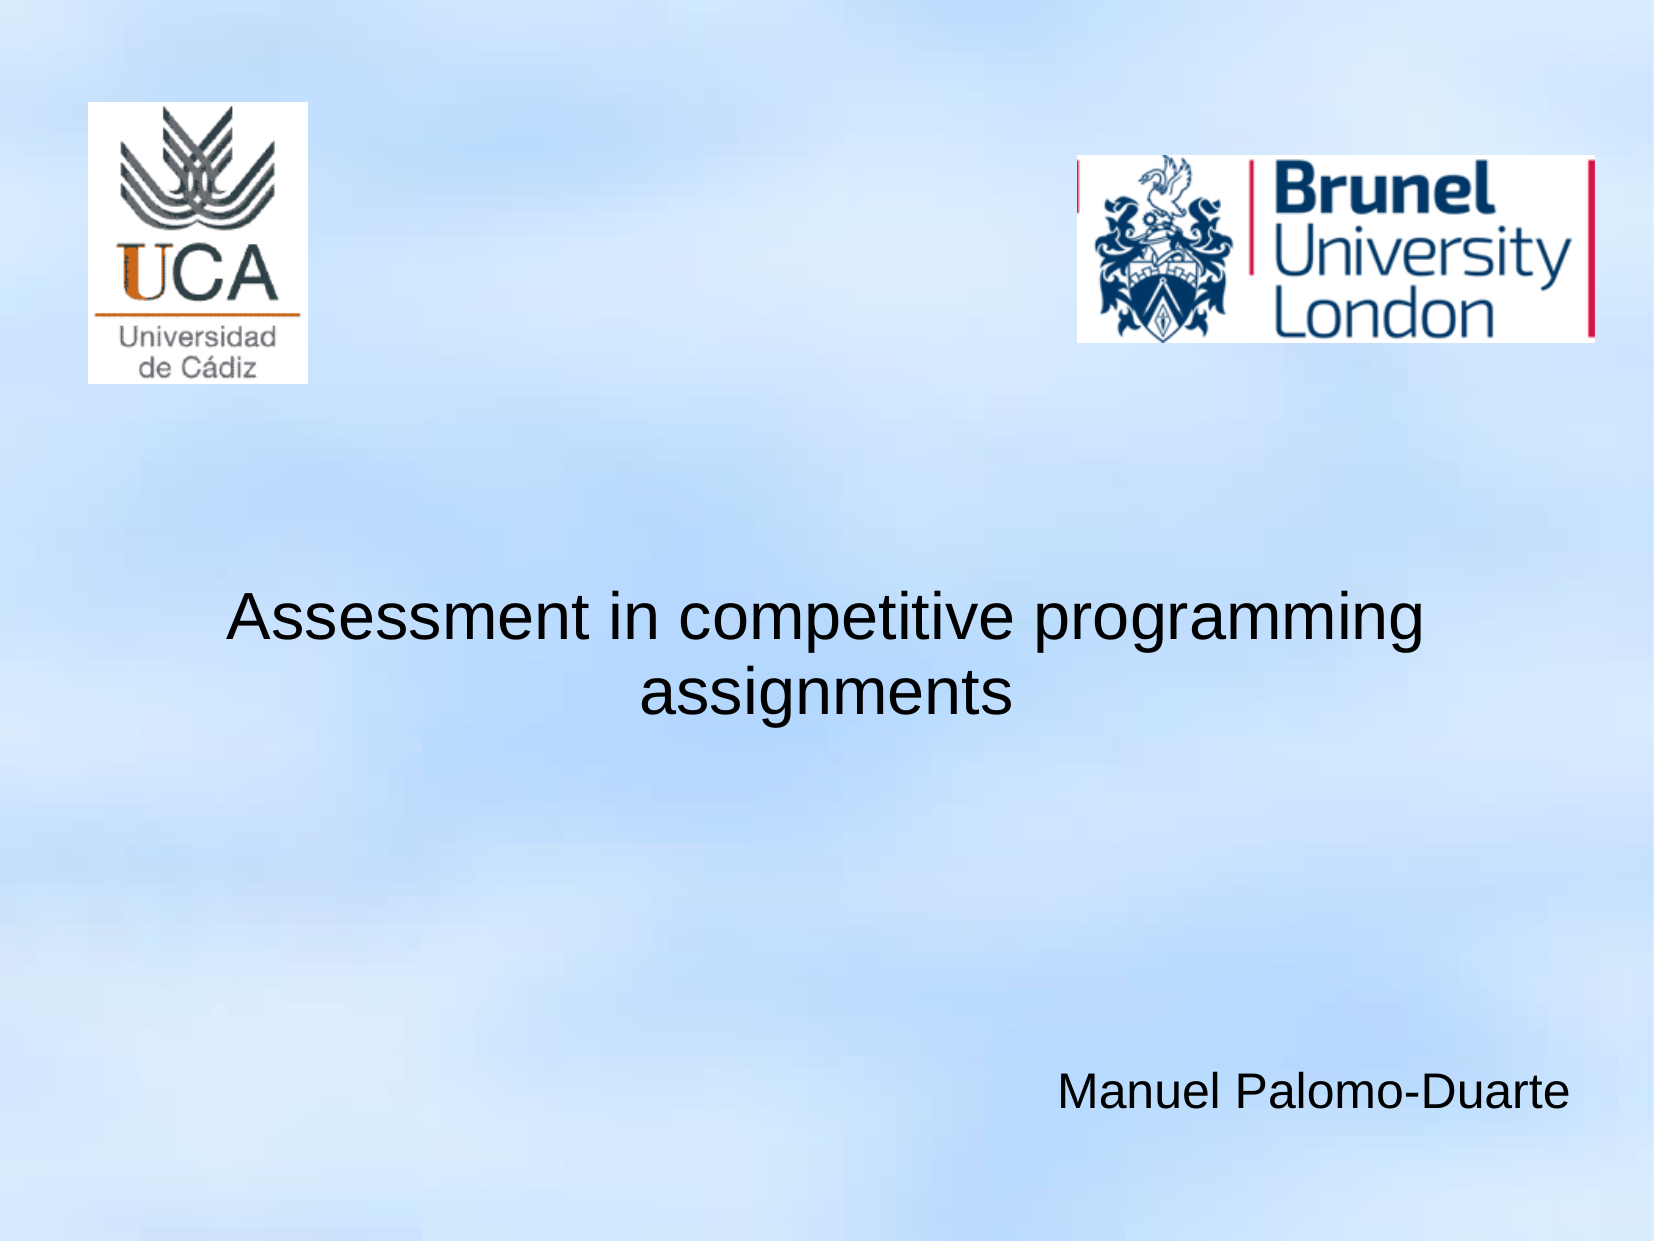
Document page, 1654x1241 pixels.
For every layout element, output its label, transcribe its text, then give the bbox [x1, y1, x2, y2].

picture [0, 0, 1654, 1241]
subtitle Assessment in competitive programming assignments Manuel Palomo-Duarte [82, 279, 1571, 1120]
